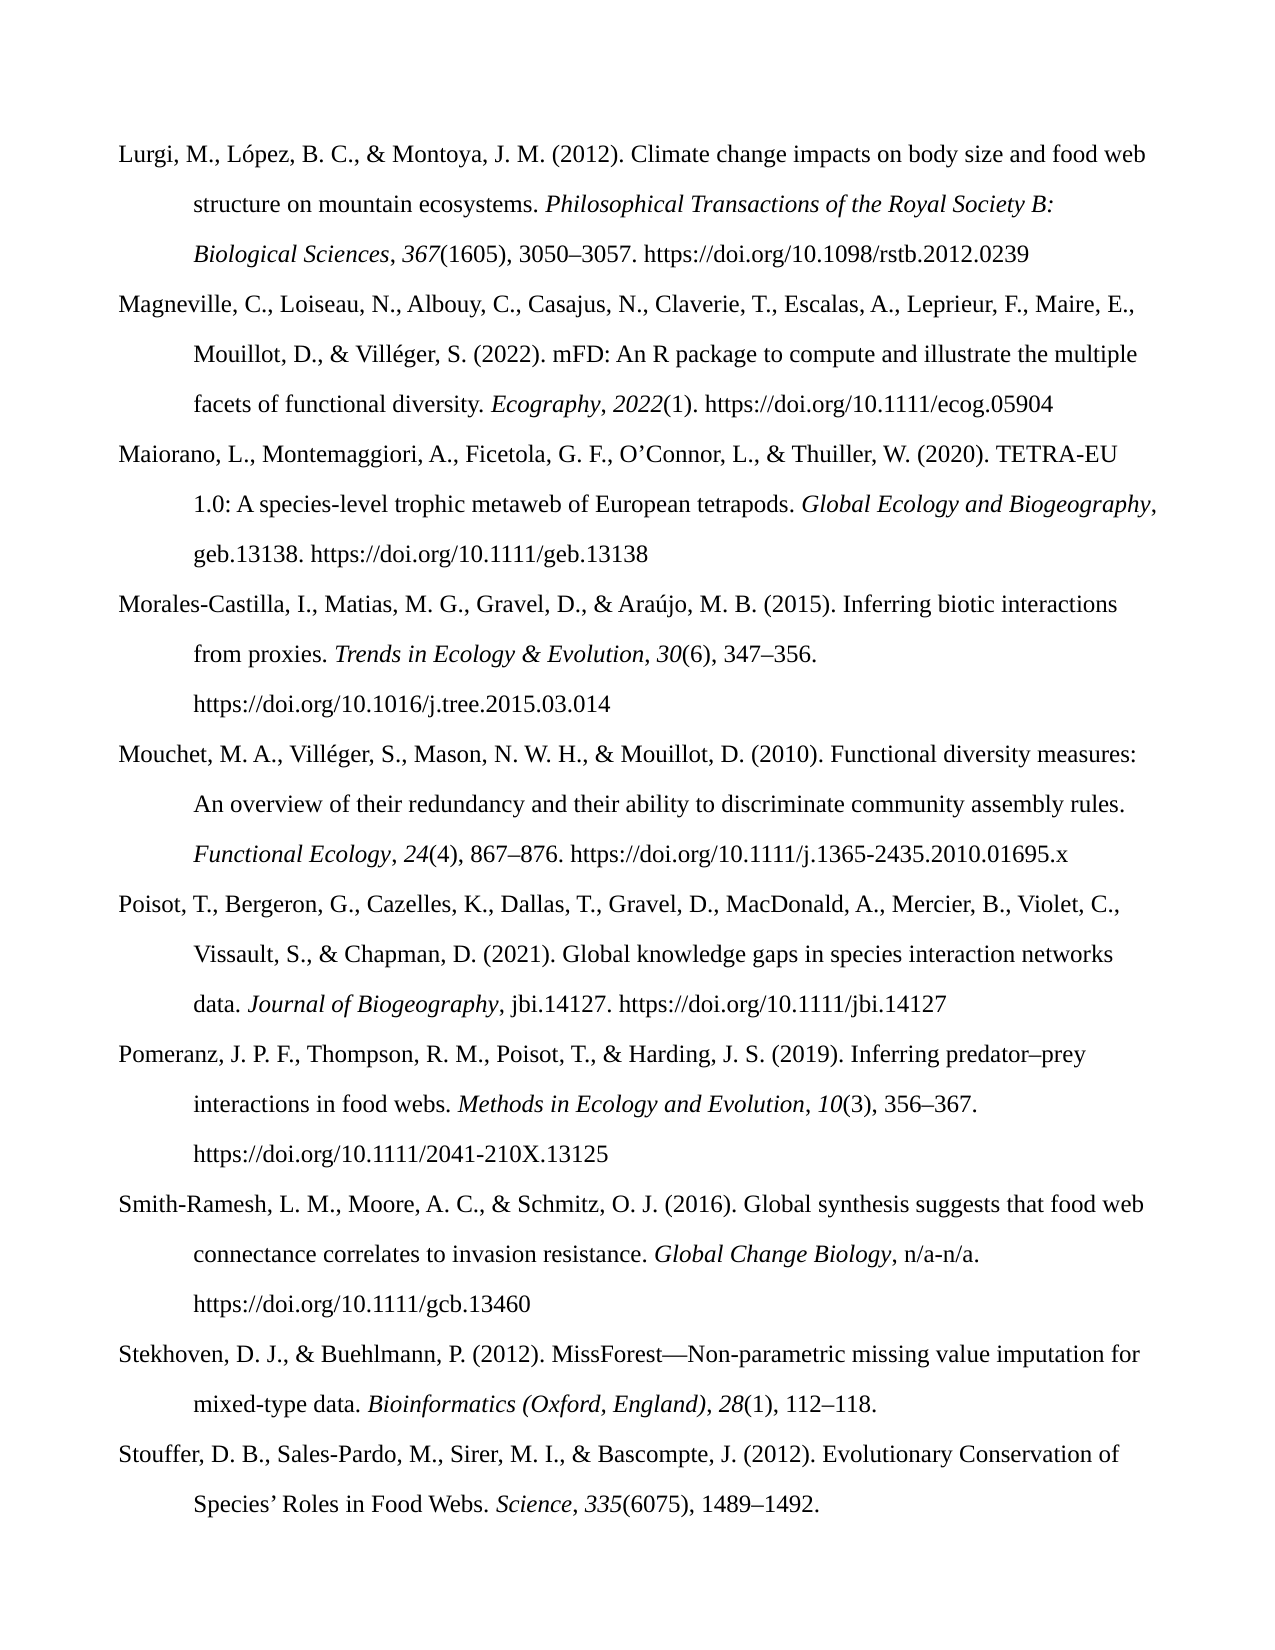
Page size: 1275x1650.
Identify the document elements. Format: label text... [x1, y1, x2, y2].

text Stekhoven, D. J., & Buehlmann, P. (2012). MissForest—Non-parametric missing value imputation for mixed-type data. Bioinformatics (Oxford, England), 28(1), 112–118. [118, 1318, 1157, 1418]
text Stouffer, D. B., Sales-Pardo, M., Sirer, M. I., & Bascompte, J. (2012). Evolutionary Conservation of Species’ Roles in Food Webs. Science, 335(6075), 1489–1492. [118, 1418, 1157, 1518]
text Maiorano, L., Montemaggiori, A., Ficetola, G. F., O’Connor, L., & Thuiller, W. (2020). TETRA‐EU 1.0: A species‐level trophic metaweb of European tetrapods. Global Ecology and Biogeography, geb.13138. https://doi.org/10.1111/geb.13138 [118, 418, 1157, 568]
text Smith-Ramesh, L. M., Moore, A. C., & Schmitz, O. J. (2016). Global synthesis suggests that food web connectance correlates to invasion resistance. Global Change Biology, n/a-n/a. https://doi.org/10.1111/gcb.13460 [118, 1168, 1157, 1318]
text Pomeranz, J. P. F., Thompson, R. M., Poisot, T., & Harding, J. S. (2019). Inferring predator–prey interactions in food webs. Methods in Ecology and Evolution, 10(3), 356–367. https://doi.org/10.1111/2041-210X.13125 [118, 1018, 1157, 1168]
text Magneville, C., Loiseau, N., Albouy, C., Casajus, N., Claverie, T., Escalas, A., Leprieur, F., Maire, E., Mouillot, D., & Villéger, S. (2022). mFD: An R package to compute and illustrate the multiple facets of functional diversity. Ecography, 2022(1). https://doi.org/10.1111/ecog.05904 [118, 268, 1157, 418]
text Poisot, T., Bergeron, G., Cazelles, K., Dallas, T., Gravel, D., MacDonald, A., Mercier, B., Violet, C., Vissault, S., & Chapman, D. (2021). Global knowledge gaps in species interaction networks data. Journal of Biogeography, jbi.14127. https://doi.org/10.1111/jbi.14127 [118, 868, 1157, 1018]
text Lurgi, M., López, B. C., & Montoya, J. M. (2012). Climate change impacts on body size and food web structure on mountain ecosystems. Philosophical Transactions of the Royal Society B: Biological Sciences, 367(1605), 3050–3057. https://doi.org/10.1098/rstb.2012.0239 [118, 118, 1157, 268]
text Mouchet, M. A., Villéger, S., Mason, N. W. H., & Mouillot, D. (2010). Functional diversity measures: An overview of their redundancy and their ability to discriminate community assembly rules. Functional Ecology, 24(4), 867–876. https://doi.org/10.1111/j.1365-2435.2010.01695.x [118, 718, 1157, 868]
text Morales-Castilla, I., Matias, M. G., Gravel, D., & Araújo, M. B. (2015). Inferring biotic interactions from proxies. Trends in Ecology & Evolution, 30(6), 347–356. https://doi.org/10.1016/j.tree.2015.03.014 [118, 568, 1157, 718]
